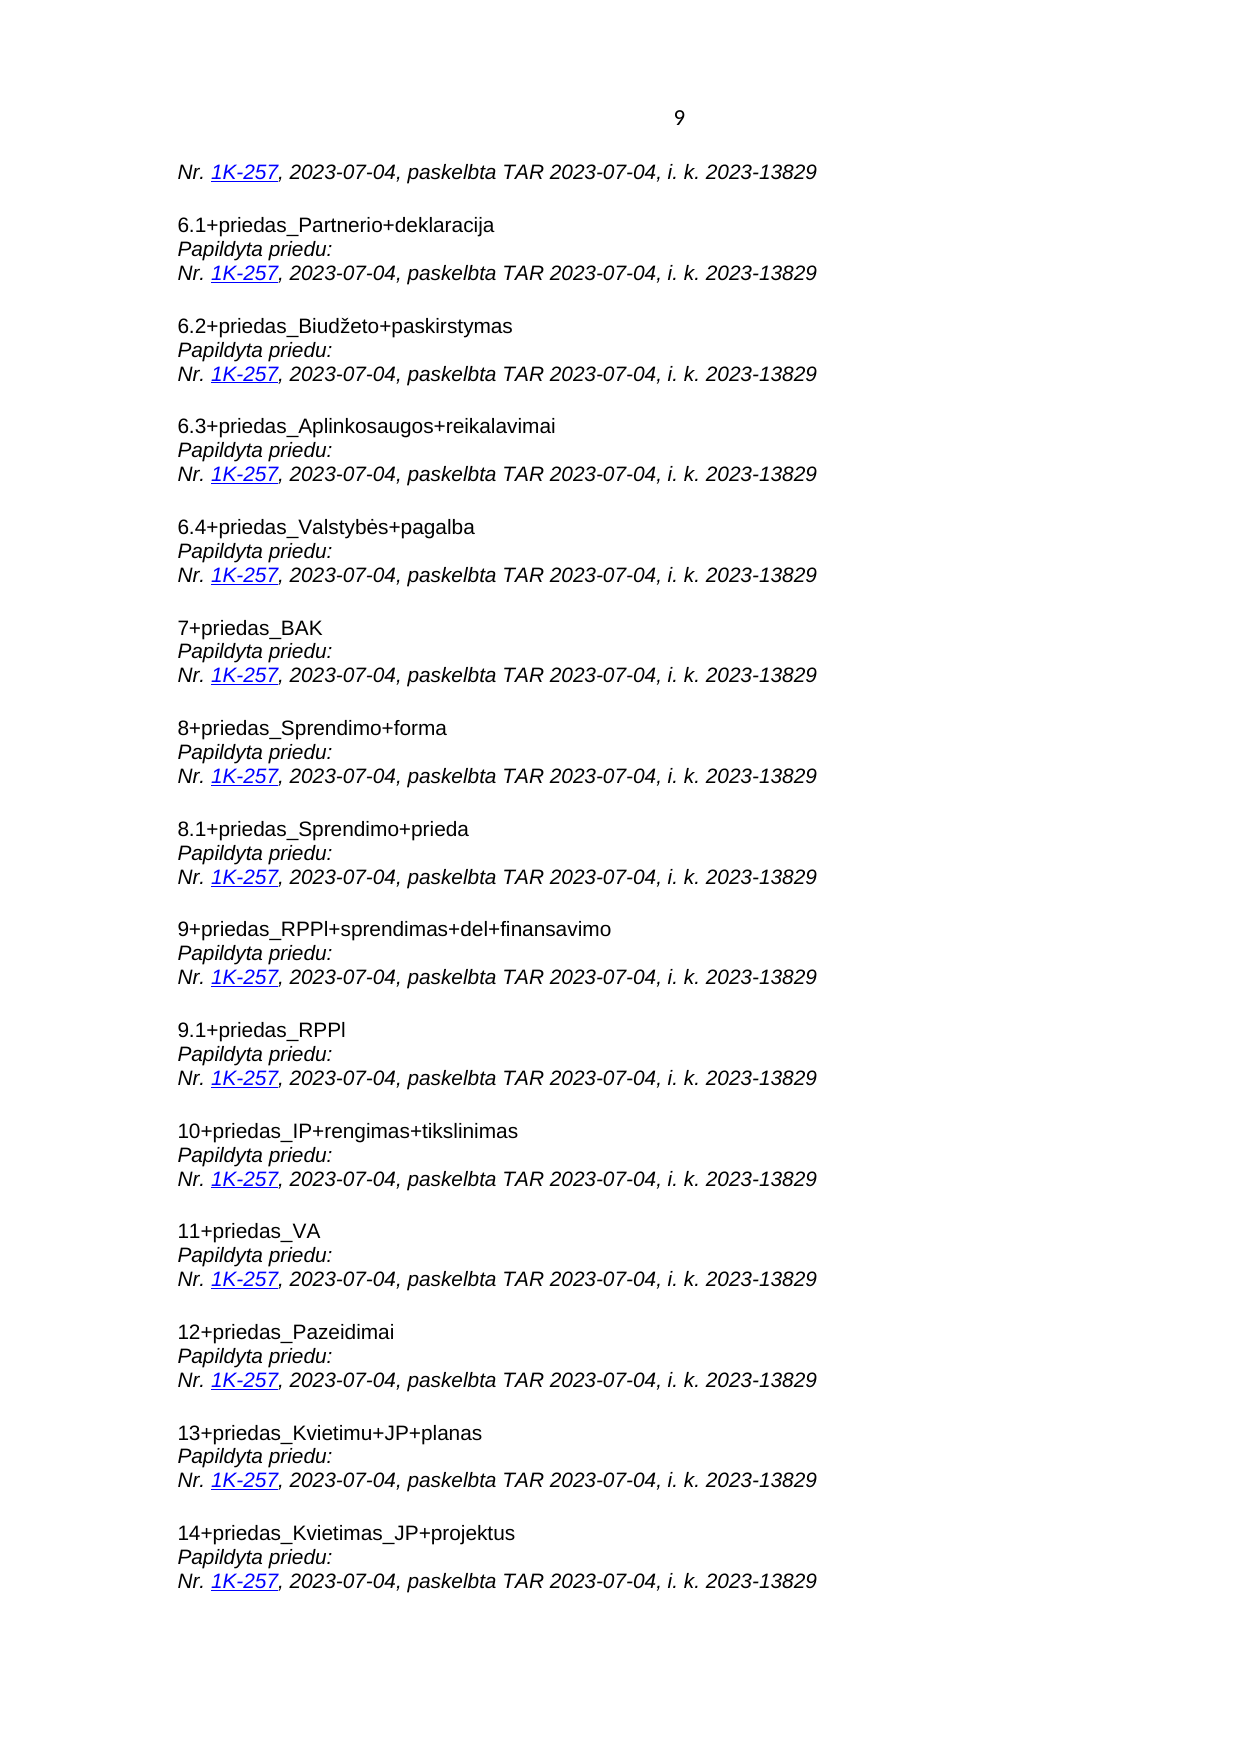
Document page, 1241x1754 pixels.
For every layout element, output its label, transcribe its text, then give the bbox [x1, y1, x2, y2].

text Papildyta priedu: [177, 237, 1181, 261]
text 9+priedas_RPPl+sprendimas+del+finansavimo [177, 917, 1181, 941]
text 6.4+priedas_Valstybės+pagalba [177, 515, 1181, 539]
text Papildyta priedu: [177, 1444, 1181, 1468]
text Nr. 1K-257, 2023-07-04, paskelbta TAR 2023-07-04, i. k. 2023-13829 [177, 1468, 1181, 1492]
text Nr. 1K-257, 2023-07-04, paskelbta TAR 2023-07-04, i. k. 2023-13829 [177, 663, 1181, 687]
text Nr. 1K-257, 2023-07-04, paskelbta TAR 2023-07-04, i. k. 2023-13829 [177, 965, 1181, 989]
text 11+priedas_VA [177, 1219, 1181, 1243]
text Papildyta priedu: [177, 1344, 1181, 1368]
text Papildyta priedu: [177, 1042, 1181, 1066]
text 6.3+priedas_Aplinkosaugos+reikalavimai [177, 414, 1181, 438]
text Nr. 1K-257, 2023-07-04, paskelbta TAR 2023-07-04, i. k. 2023-13829 [177, 563, 1181, 587]
text Nr. 1K-257, 2023-07-04, paskelbta TAR 2023-07-04, i. k. 2023-13829 [177, 864, 1181, 888]
text Papildyta priedu: [177, 539, 1181, 563]
text 13+priedas_Kvietimu+JP+planas [177, 1420, 1181, 1444]
text Nr. 1K-257, 2023-07-04, paskelbta TAR 2023-07-04, i. k. 2023-13829 [177, 764, 1181, 788]
text 6.2+priedas_Biudžeto+paskirstymas [177, 313, 1181, 337]
text Papildyta priedu: [177, 337, 1181, 361]
text Papildyta priedu: [177, 841, 1181, 864]
text Papildyta priedu: [177, 438, 1181, 462]
text 8.1+priedas_Sprendimo+prieda [177, 817, 1181, 841]
text Papildyta priedu: [177, 639, 1181, 663]
text 10+priedas_IP+rengimas+tikslinimas [177, 1118, 1181, 1142]
text Nr. 1K-257, 2023-07-04, paskelbta TAR 2023-07-04, i. k. 2023-13829 [177, 361, 1181, 385]
text 7+priedas_BAK [177, 615, 1181, 639]
text Nr. 1K-257, 2023-07-04, paskelbta TAR 2023-07-04, i. k. 2023-13829 [177, 1569, 1181, 1593]
text Papildyta priedu: [177, 740, 1181, 764]
text Nr. 1K-257, 2023-07-04, paskelbta TAR 2023-07-04, i. k. 2023-13829 [177, 462, 1181, 486]
text 12+priedas_Pazeidimai [177, 1320, 1181, 1344]
text Papildyta priedu: [177, 1243, 1181, 1267]
text Nr. 1K-257, 2023-07-04, paskelbta TAR 2023-07-04, i. k. 2023-13829 [177, 1166, 1181, 1190]
text 14+priedas_Kvietimas_JP+projektus [177, 1521, 1181, 1545]
text 8+priedas_Sprendimo+forma [177, 716, 1181, 740]
text 9.1+priedas_RPPl [177, 1018, 1181, 1042]
text Nr. 1K-257, 2023-07-04, paskelbta TAR 2023-07-04, i. k. 2023-13829 [177, 160, 1181, 184]
text Papildyta priedu: [177, 1545, 1181, 1569]
text Papildyta priedu: [177, 1142, 1181, 1166]
text Nr. 1K-257, 2023-07-04, paskelbta TAR 2023-07-04, i. k. 2023-13829 [177, 1066, 1181, 1090]
text 6.1+priedas_Partnerio+deklaracija [177, 213, 1181, 237]
text Nr. 1K-257, 2023-07-04, paskelbta TAR 2023-07-04, i. k. 2023-13829 [177, 1368, 1181, 1392]
text Papildyta priedu: [177, 941, 1181, 965]
text Nr. 1K-257, 2023-07-04, paskelbta TAR 2023-07-04, i. k. 2023-13829 [177, 1267, 1181, 1291]
text Nr. 1K-257, 2023-07-04, paskelbta TAR 2023-07-04, i. k. 2023-13829 [177, 261, 1181, 285]
